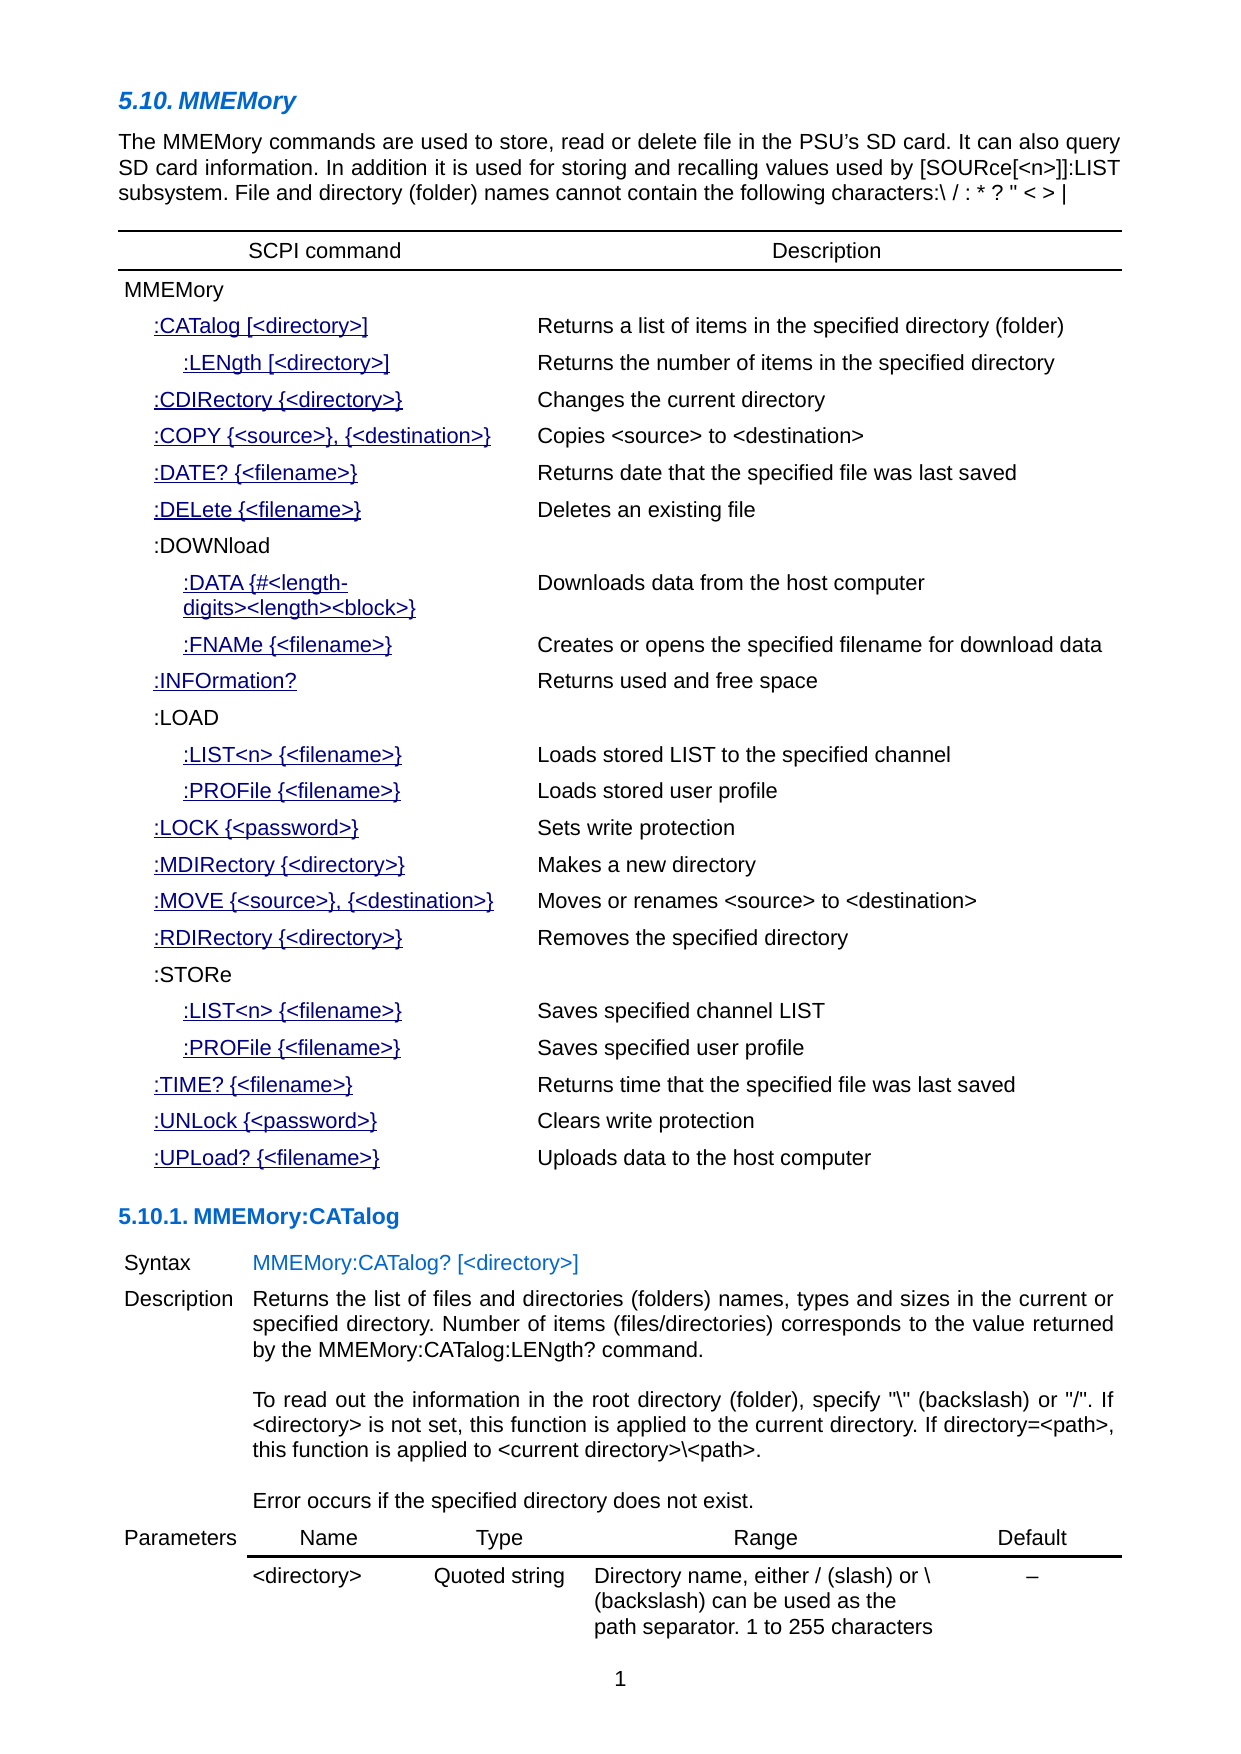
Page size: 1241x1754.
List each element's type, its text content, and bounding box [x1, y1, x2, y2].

table_cell Description [118, 1280, 247, 1519]
table_cell :TIME? {<filename>} [118, 1066, 531, 1103]
table_cell :LOAD [118, 699, 531, 736]
table_cell Name [247, 1519, 410, 1555]
table_cell :FNAMe {<filename>} [118, 626, 531, 663]
table_cell :INFOrmation? [118, 663, 531, 699]
table_cell MMEMory [118, 271, 531, 307]
table_cell [531, 528, 1122, 564]
table_cell :CDIRectory {<directory>} [118, 381, 531, 417]
text The MMEMory commands are used to store, read or delete file in the PSU’s SD card. It can also query SD card information. In addition it is used for storing and recalling values used by [SOURce[<n>]]:LIST subsystem. File and directory (folder) names cannot contain the following characters:\ / : * ? " < > | [118, 129, 1122, 205]
table_cell Returns a list of items in the specified directory (folder) [531, 308, 1122, 344]
table_cell :PROFile {<filename>} [118, 773, 531, 809]
table_cell Makes a new directory [531, 846, 1122, 883]
table_cell <directory> [247, 1558, 410, 1644]
table_cell :LIST<n> {<filename>} [118, 736, 531, 773]
table_cell :DATA {#<length-digits><length><block>} [118, 564, 531, 626]
table_cell :COPY {<source>}, {<destination>} [118, 418, 531, 454]
table_header Syntax [118, 1244, 247, 1280]
table_cell Creates or opens the specified filename for download data [531, 626, 1122, 663]
table_cell Type [410, 1519, 588, 1555]
table_cell Removes the specified directory [531, 919, 1122, 956]
table_cell Returns the list of files and directories (folders) names, types and sizes in the current or specified directory. Number of items (files/directories) corresponds to the value returned by the MMEMory:CATalog:LENgth? command. To read out the information in the root directory (folder), specify "\" (backslash) or "/". If <directory> is not set, this function is applied to the current directory. If directory=<path>, this function is applied to <current directory>\<path>. Error occurs if the specified directory does not exist. [247, 1280, 1122, 1519]
table_cell Loads stored LIST to the specified channel [531, 736, 1122, 773]
table_cell :STORe [118, 956, 531, 993]
table_cell Returns time that the specified file was last saved [531, 1066, 1122, 1103]
table_cell Sets write protection [531, 809, 1122, 846]
subtitle MMEMory:CATalog [118, 1203, 1122, 1229]
table_cell :RDIRectory {<directory>} [118, 919, 531, 956]
table_header MMEMory:CATalog? [<directory>] [247, 1244, 1122, 1280]
table_cell Returns date that the specified file was last saved [531, 454, 1122, 491]
table_cell :LOCK {<password>} [118, 809, 531, 846]
table_cell Downloads data from the host computer [531, 564, 1122, 626]
table_cell [531, 271, 1122, 307]
table_cell Loads stored user profile [531, 773, 1122, 809]
table_cell :PROFile {<filename>} [118, 1029, 531, 1066]
table_cell Moves or renames <source> to <destination> [531, 883, 1122, 919]
table_cell :UNLock {<password>} [118, 1103, 531, 1139]
table_cell Copies <source> to <destination> [531, 418, 1122, 454]
table_header SCPI command [118, 232, 531, 269]
table_cell :CATalog [<directory>] [118, 308, 531, 344]
table_cell – [943, 1558, 1122, 1644]
table_cell :MOVE {<source>}, {<destination>} [118, 883, 531, 919]
table_cell Range [588, 1519, 943, 1555]
table_cell [531, 956, 1122, 993]
table_cell :DATE? {<filename>} [118, 454, 531, 491]
table_cell Directory name, either / (slash) or \ (backslash) can be used as the path separator. 1 to 255 characters [588, 1558, 943, 1644]
table_cell Deletes an existing file [531, 491, 1122, 527]
table_cell Saves specified channel LIST [531, 993, 1122, 1029]
table_cell Clears write protection [531, 1103, 1122, 1139]
table_cell Parameters [118, 1519, 247, 1644]
table_cell Quoted string [410, 1558, 588, 1644]
table_cell :DELete {<filename>} [118, 491, 531, 527]
table_cell :LIST<n> {<filename>} [118, 993, 531, 1029]
table_cell :MDIRectory {<directory>} [118, 846, 531, 883]
table_cell :UPLoad? {<filename>} [118, 1139, 531, 1176]
table_cell Saves specified user profile [531, 1029, 1122, 1066]
table_cell Default [943, 1519, 1122, 1555]
table_cell :DOWNload [118, 528, 531, 564]
table_cell Changes the current directory [531, 381, 1122, 417]
table_header Description [531, 232, 1122, 269]
table_cell :LENgth [<directory>] [118, 344, 531, 381]
table_cell Returns used and free space [531, 663, 1122, 699]
subtitle MMEMory [118, 86, 1122, 114]
table_cell Returns the number of items in the specified directory [531, 344, 1122, 381]
table_cell Uploads data to the host computer [531, 1139, 1122, 1176]
table_cell [531, 699, 1122, 736]
